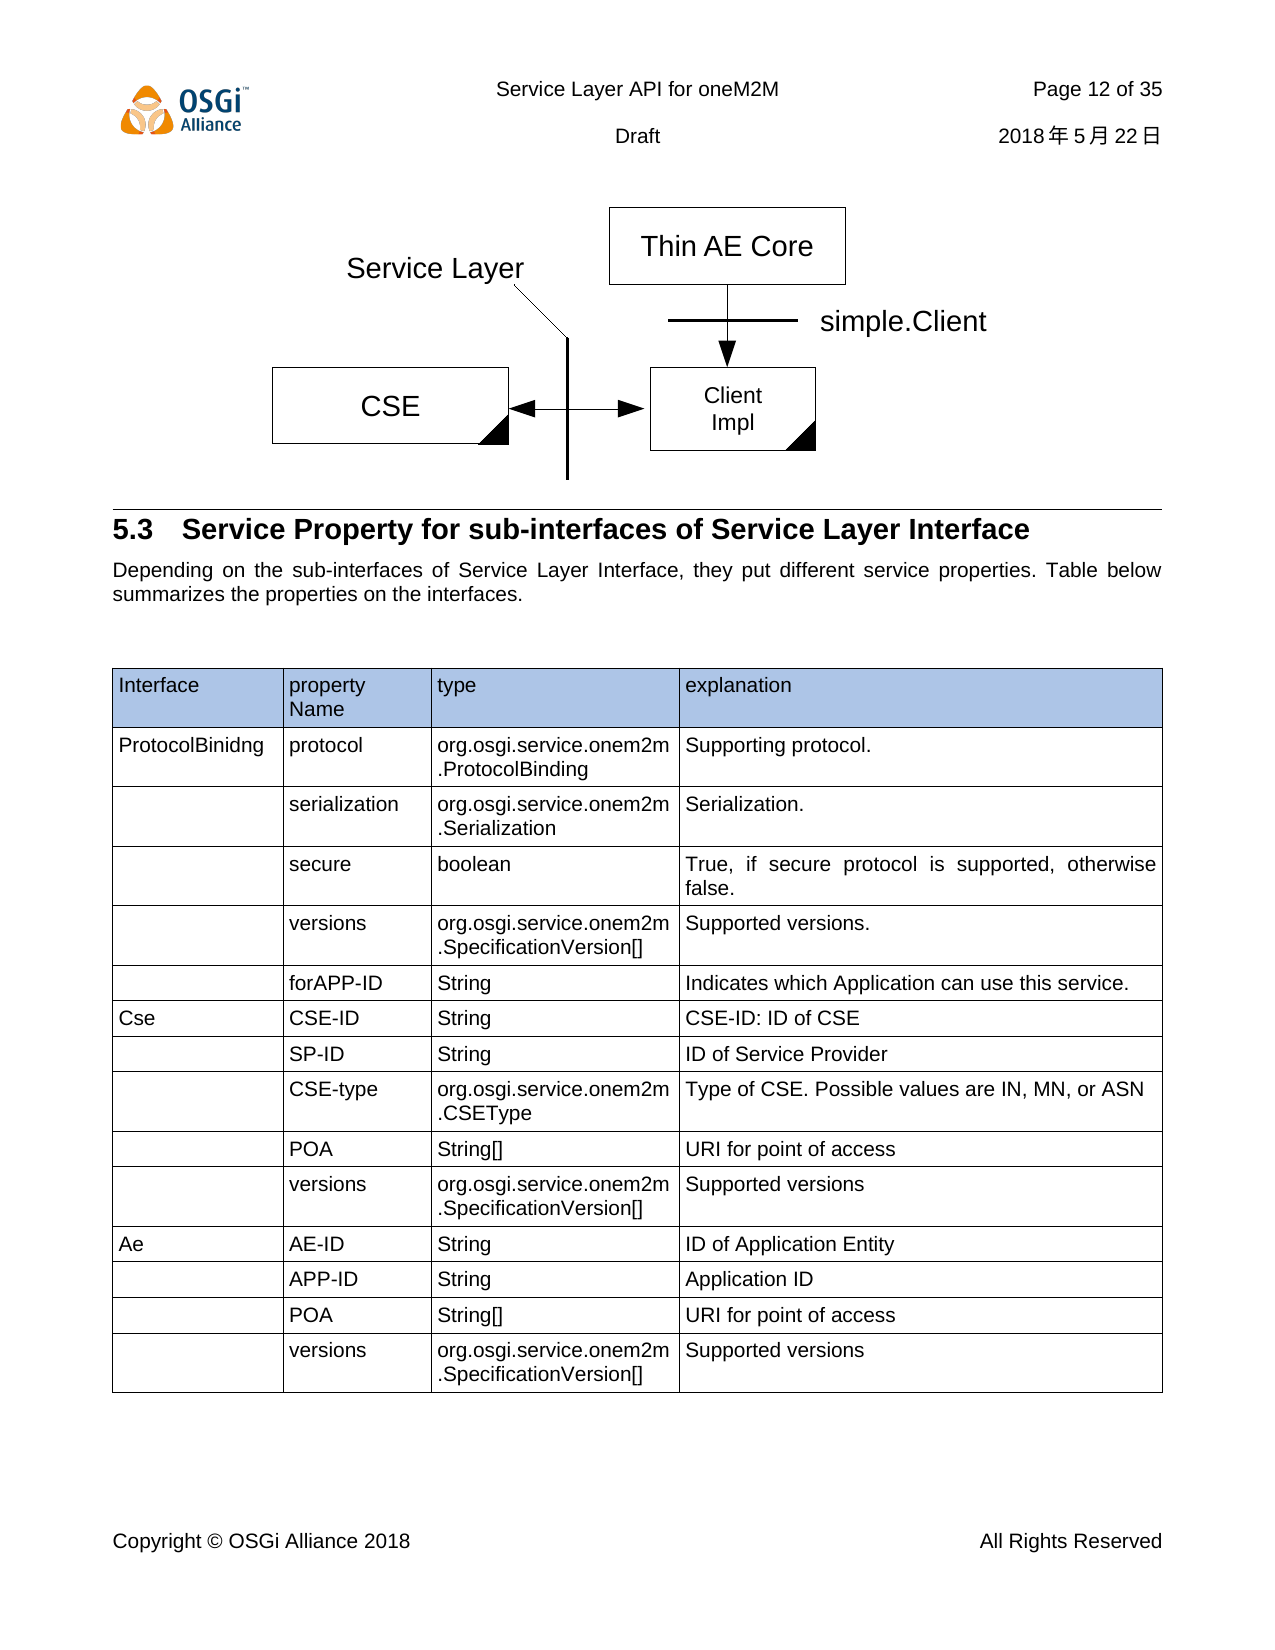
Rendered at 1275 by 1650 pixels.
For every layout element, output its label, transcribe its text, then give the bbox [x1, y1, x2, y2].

table_cell CSE-ID [284, 1001, 431, 1036]
table_cell POA [284, 1298, 431, 1332]
text Depending on the sub-interfaces of Service Layer Interface, they put different service properties. Table below summarizes the properties on the interfaces. [112, 558, 1162, 606]
table_cell String[] [432, 1132, 679, 1166]
table_cell Application ID [680, 1262, 1162, 1297]
table_cell Serialization. [680, 787, 1162, 846]
table_cell SP-ID [284, 1037, 431, 1071]
table_cell CSE-ID: ID of CSE [680, 1001, 1162, 1036]
picture [113, 78, 257, 142]
table_cell [113, 1298, 283, 1332]
table_cell secure [284, 847, 431, 905]
table_cell serialization [284, 787, 431, 846]
table_cell Type of CSE. Possible values are IN, MN, or ASN [680, 1072, 1162, 1131]
table_cell [113, 1167, 283, 1226]
table_cell String [432, 966, 679, 1000]
table_cell [113, 1262, 283, 1297]
table_cell org.osgi.service.onem2m.SpecificationVersion[] [432, 1167, 679, 1226]
table_cell [113, 1132, 283, 1166]
table_cell [113, 966, 283, 1000]
table_cell versions [284, 1334, 431, 1392]
table_cell POA [284, 1132, 431, 1166]
table_cell versions [284, 906, 431, 965]
table_cell APP-ID [284, 1262, 431, 1297]
table_cell Cse [113, 1001, 283, 1036]
table_cell Supporting protocol. [680, 728, 1162, 786]
table_cell org.osgi.service.onem2m.Serialization [432, 787, 679, 846]
table_cell [113, 1037, 283, 1071]
table_cell [113, 847, 283, 905]
table_cell boolean [432, 847, 679, 905]
table_cell ProtocolBinidng [113, 728, 283, 786]
table_header property Name [284, 669, 431, 727]
table_cell Supported versions [680, 1167, 1162, 1226]
table_cell [113, 906, 283, 965]
table_cell org.osgi.service.onem2m.SpecificationVersion[] [432, 906, 679, 965]
table_cell forAPP-ID [284, 966, 431, 1000]
table_cell String[] [432, 1298, 679, 1332]
table_cell Supported versions. [680, 906, 1162, 965]
table_cell CSE-type [284, 1072, 431, 1131]
table_cell Indicates which Application can use this service. [680, 966, 1162, 1000]
table_cell versions [284, 1167, 431, 1226]
table_cell Ae [113, 1227, 283, 1261]
table_cell org.osgi.service.onem2m.CSEType [432, 1072, 679, 1131]
table_cell String [432, 1001, 679, 1036]
table_cell [113, 787, 283, 846]
table_header type [432, 669, 679, 727]
table_cell True, if secure protocol is supported, otherwise false. [680, 847, 1162, 905]
table_cell org.osgi.service.onem2m.ProtocolBinding [432, 728, 679, 786]
table_cell URI for point of access [680, 1298, 1162, 1332]
table_header Interface [113, 669, 283, 727]
table_cell protocol [284, 728, 431, 786]
table_cell String [432, 1262, 679, 1297]
table_cell String [432, 1037, 679, 1071]
table_cell org.osgi.service.onem2m.SpecificationVersion[] [432, 1334, 679, 1392]
table_cell [113, 1072, 283, 1131]
subtitle Service Property for sub-interfaces of Service Layer Interface [112, 510, 1162, 546]
table_cell URI for point of access [680, 1132, 1162, 1166]
table_cell String [432, 1227, 679, 1261]
table_cell ID of Service Provider [680, 1037, 1162, 1071]
table_cell [113, 1334, 283, 1392]
table_cell Supported versions [680, 1334, 1162, 1392]
table_header explanation [680, 669, 1162, 727]
table_cell AE-ID [284, 1227, 431, 1261]
table_cell ID of Application Entity [680, 1227, 1162, 1261]
